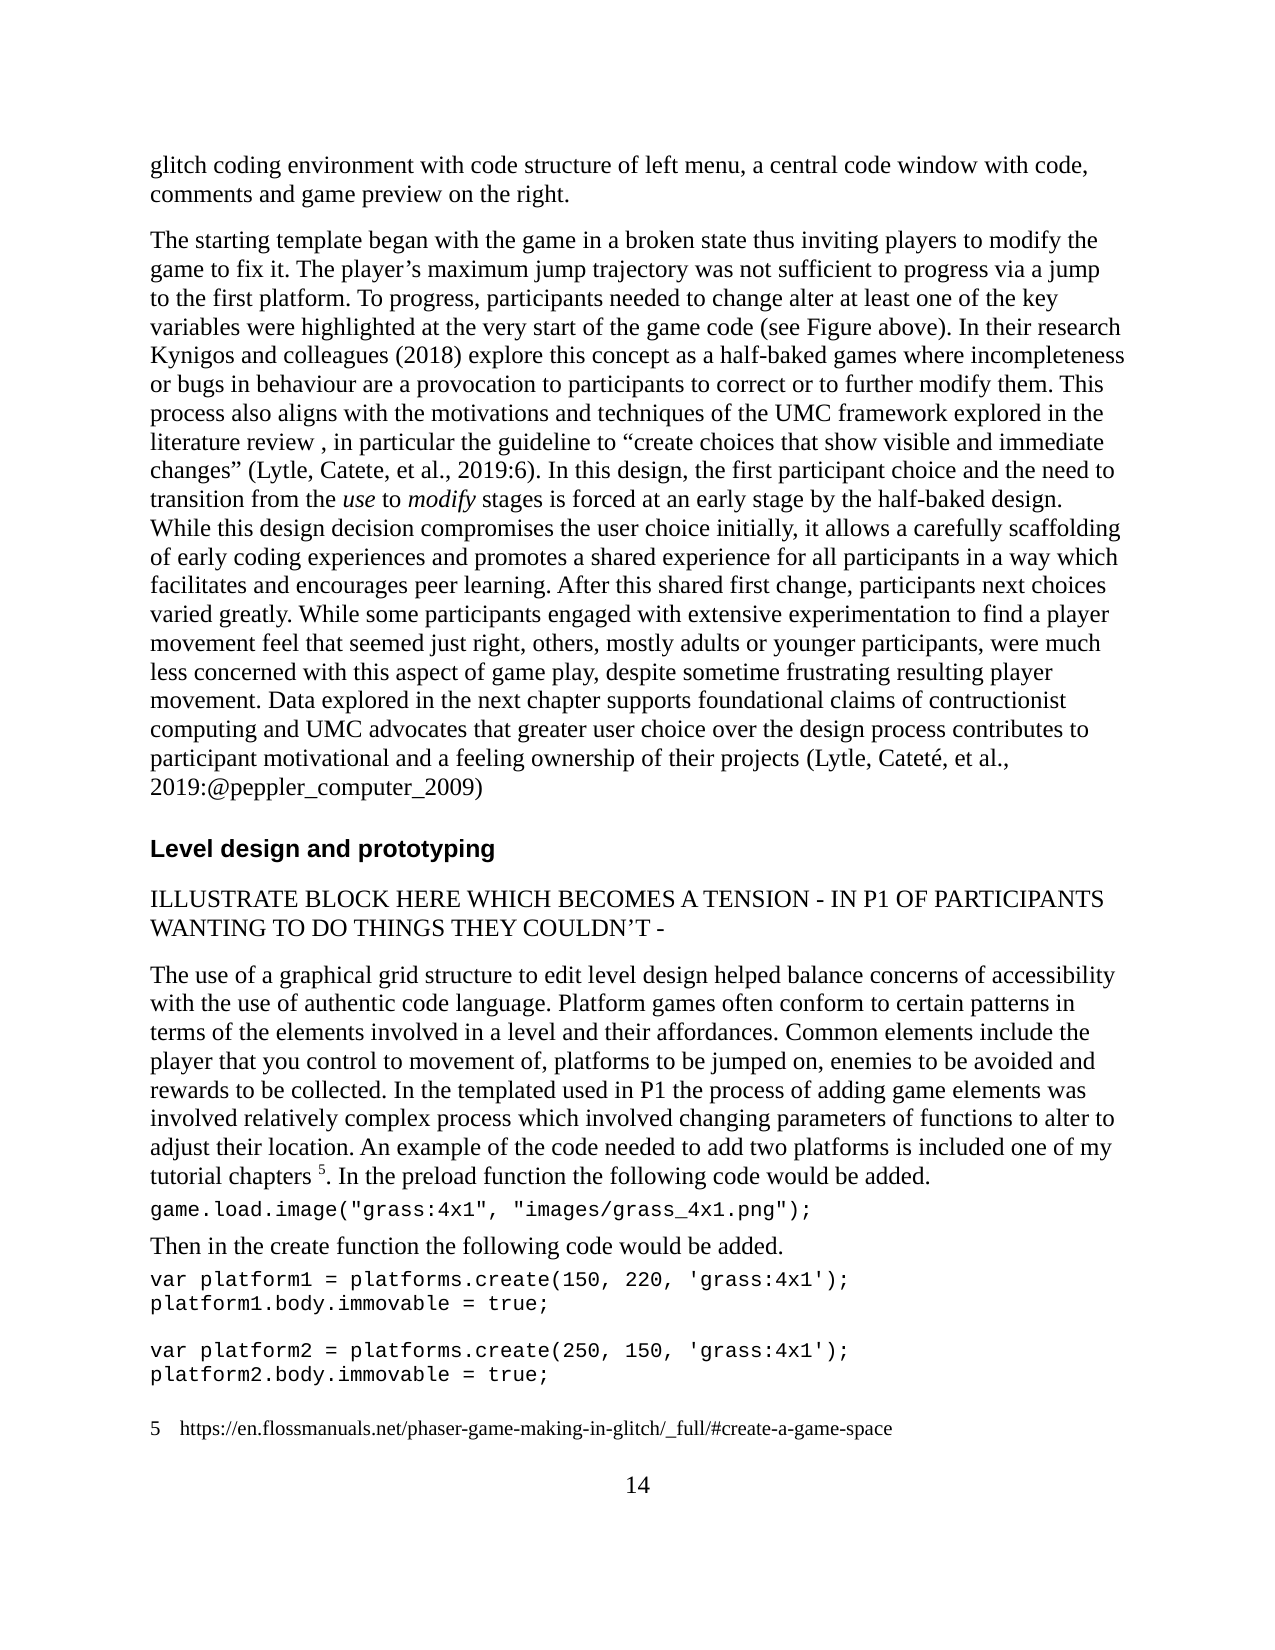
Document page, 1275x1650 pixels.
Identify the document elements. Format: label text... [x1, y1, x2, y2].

text The starting template began with the game in a broken state thus inviting players to modify the game to fix it. The player’s maximum jump trajectory was not sufficient to progress via a jump to the first platform. To progress, participants needed to change alter at least one of the key variables were highlighted at the very start of the game code (see Figure above). In their research Kynigos and colleagues (2018) explore this concept as a half-baked games where incompleteness or bugs in behaviour are a provocation to participants to correct or to further modify them. This process also aligns with the motivations and techniques of the UMC framework explored in the literature review , in particular the guideline to “create choices that show visible and immediate changes” (Lytle, Catete, et al., 2019:6). In this design, the first participant choice and the need to transition from the use to modify stages is forced at an early stage by the half-baked design. While this design decision compromises the user choice initially, it allows a carefully scaffolding of early coding experiences and promotes a shared experience for all participants in a way which facilitates and encourages peer learning. After this shared first change, participants next choices varied greatly. While some participants engaged with extensive experimentation to find a player movement feel that seemed just right, others, mostly adults or younger participants, were much less concerned with this aspect of game play, despite sometime frustrating resulting player movement. Data explored in the next chapter supports foundational claims of contructionist computing and UMC advocates that greater user choice over the design process contributes to participant motivational and a feeling ownership of their projects (Lytle, Cateté, et al., 2019:@peppler_computer_2009) [150, 225, 1125, 800]
text platform2.body.immovable = true; [150, 1364, 1125, 1387]
text glitch coding environment with code structure of left menu, a central code window with code, comments and game preview on the right. [150, 150, 1125, 207]
text var platform2 = platforms.create(250, 150, 'grass:4x1'); [150, 1340, 1125, 1364]
text https://en.flossmanuals.net/phaser-game-making-in-glitch/_full/#create-a-game-space [150, 1416, 1125, 1440]
text ILLUSTRATE BLOCK HERE WHICH BECOMES A TENSION - IN P1 OF PARTICIPANTS WANTING TO DO THINGS THEY COULDN’T - [150, 884, 1125, 942]
text Then in the create function the following code would be added. [150, 1231, 1125, 1260]
text game.load.image("grass:4x1", "images/grass_4x1.png"); [150, 1199, 1125, 1222]
subtitle Level design and prototyping [150, 834, 1125, 863]
text platform1.body.immovable = true; [150, 1293, 1125, 1316]
text The use of a graphical grid structure to edit level design helped balance concerns of accessibility with the use of authentic code language. Platform games often conform to certain patterns in terms of the elements involved in a level and their affordances. Common elements include the player that you control to movement of, platforms to be jumped on, enemies to be avoided and rewards to be collected. In the templated used in P1 the process of adding game elements was involved relatively complex process which involved changing parameters of functions to alter to adjust their location. An example of the code needed to add two platforms is included one of my tutorial chapters . In the preload function the following code would be added. [150, 960, 1125, 1190]
text var platform1 = platforms.create(150, 220, 'grass:4x1'); [150, 1269, 1125, 1293]
